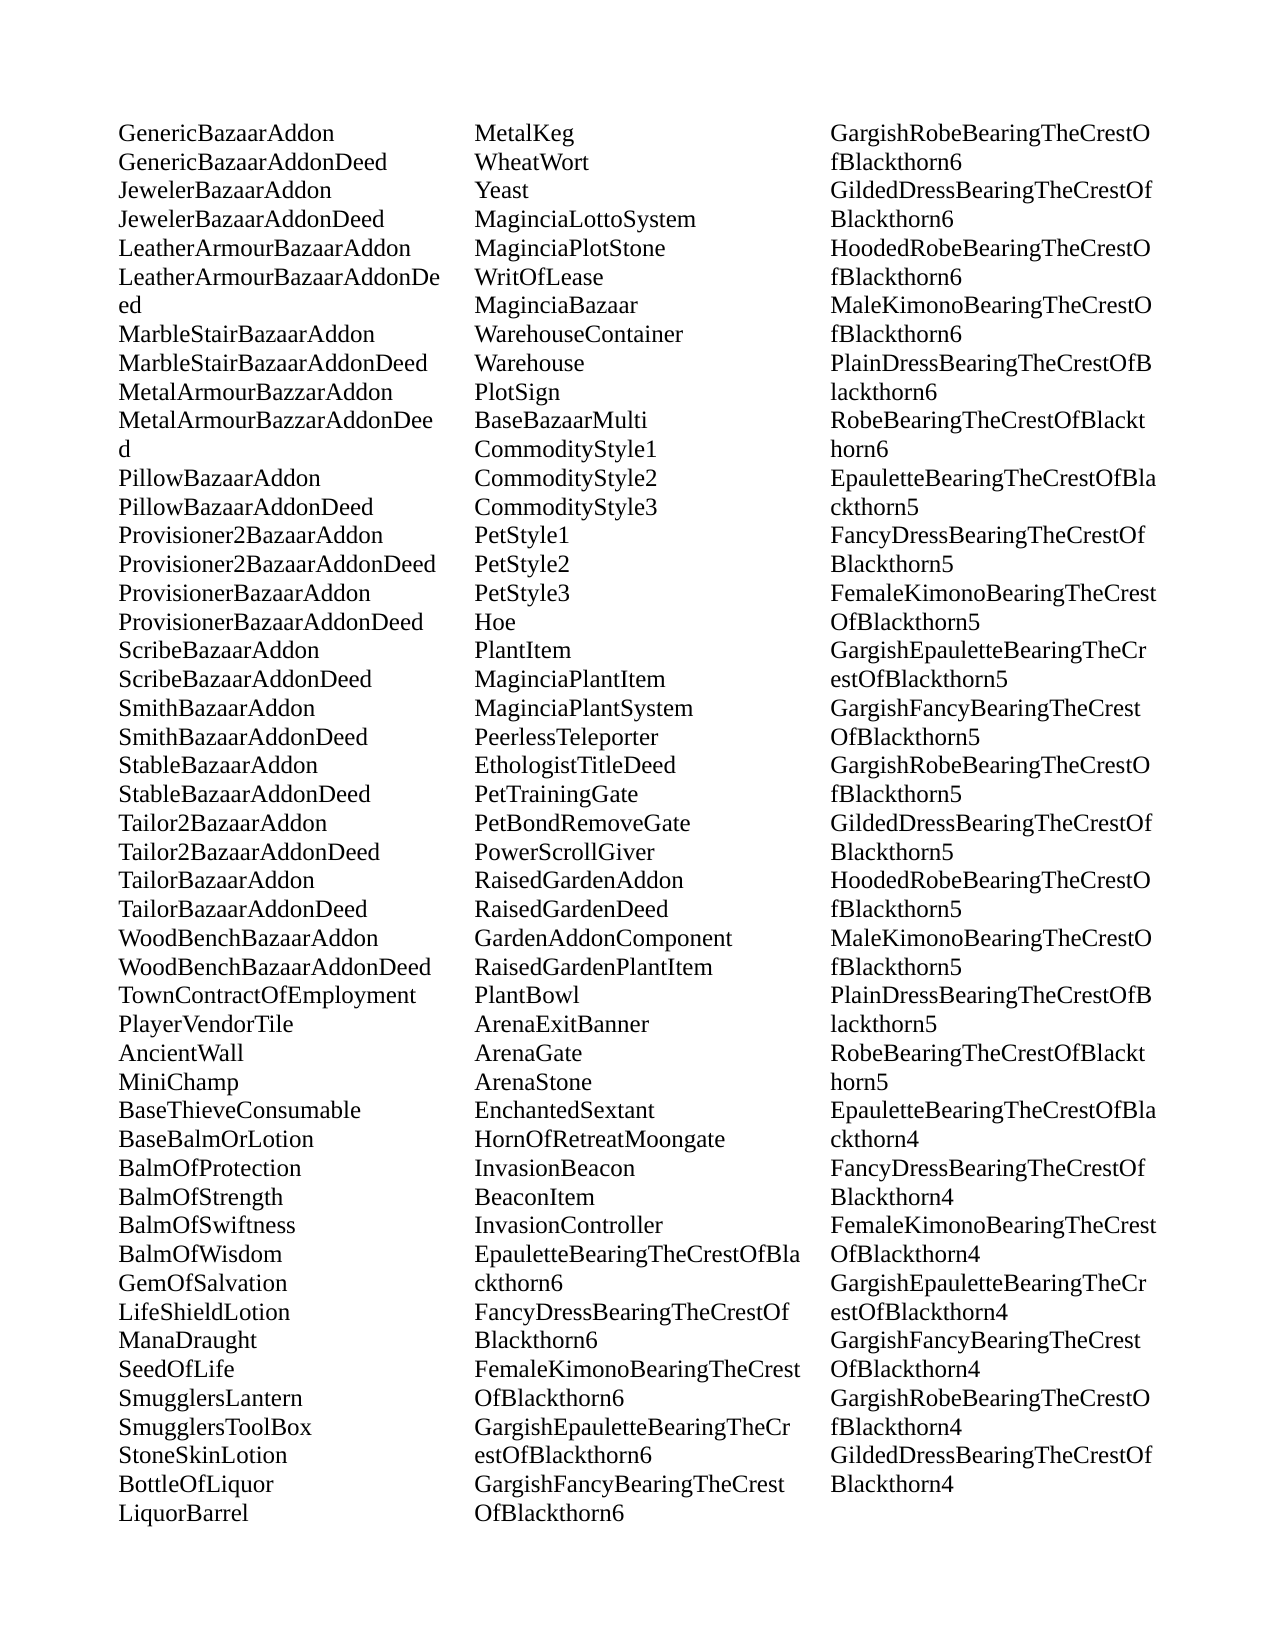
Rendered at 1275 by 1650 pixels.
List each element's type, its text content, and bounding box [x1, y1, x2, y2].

text CommodityStyle1 [474, 434, 801, 463]
text PowerScrollGiver [474, 837, 801, 866]
text PlayerVendorTile [118, 1009, 445, 1038]
text InvasionBeacon [474, 1153, 801, 1182]
text CommodityStyle2 [474, 463, 801, 492]
text ProvisionerBazaarAddonDeed [118, 607, 445, 636]
text SmugglersToolBox [118, 1412, 445, 1441]
text MarbleStairBazaarAddon [118, 319, 445, 348]
text LifeShieldLotion [118, 1297, 445, 1326]
text EpauletteBearingTheCrestOfBlackthorn4 [830, 1096, 1157, 1153]
text EpauletteBearingTheCrestOfBlackthorn6 [474, 1239, 801, 1297]
text JewelerBazaarAddonDeed [118, 204, 445, 233]
text PetStyle1 [474, 521, 801, 549]
text HornOfRetreatMoongate [474, 1124, 801, 1153]
text StoneSkinLotion [118, 1441, 445, 1469]
text MaginciaBazaar [474, 291, 801, 319]
text ArenaStone [474, 1067, 801, 1096]
text PetStyle2 [474, 549, 801, 578]
text FemaleKimonoBearingTheCrestOfBlackthorn6 [474, 1354, 801, 1412]
text GargishEpauletteBearingTheCrestOfBlackthorn5 [830, 636, 1157, 693]
text FancyDressBearingTheCrestOfBlackthorn6 [474, 1297, 801, 1354]
text StableBazaarAddon [118, 751, 445, 779]
text GargishEpauletteBearingTheCrestOfBlackthorn6 [474, 1412, 801, 1469]
text GargishRobeBearingTheCrestOfBlackthorn6 [830, 118, 1157, 176]
text BaseBazaarMulti [474, 406, 801, 434]
text RobeBearingTheCrestOfBlackthorn6 [830, 406, 1157, 463]
text SeedOfLife [118, 1354, 445, 1383]
text WritOfLease [474, 262, 801, 291]
text LeatherArmourBazaarAddon [118, 233, 445, 262]
text GildedDressBearingTheCrestOfBlackthorn5 [830, 808, 1157, 866]
text LeatherArmourBazaarAddonDeed [118, 262, 445, 319]
text Yeast [474, 176, 801, 204]
text BalmOfWisdom [118, 1239, 445, 1268]
text GargishFancyBearingTheCrestOfBlackthorn5 [830, 693, 1157, 751]
text PetBondRemoveGate [474, 808, 801, 837]
text SmithBazaarAddon [118, 693, 445, 722]
text MetalArmourBazzarAddon [118, 377, 445, 406]
text GargishEpauletteBearingTheCrestOfBlackthorn4 [830, 1268, 1157, 1326]
text MetalKeg [474, 118, 801, 147]
text EthologistTitleDeed [474, 751, 801, 779]
text PetStyle3 [474, 578, 801, 607]
text FancyDressBearingTheCrestOfBlackthorn4 [830, 1153, 1157, 1211]
text MaginciaLottoSystem [474, 204, 801, 233]
text PlainDressBearingTheCrestOfBlackthorn6 [830, 348, 1157, 406]
text MaleKimonoBearingTheCrestOfBlackthorn5 [830, 923, 1157, 981]
text EpauletteBearingTheCrestOfBlackthorn5 [830, 463, 1157, 521]
text SmithBazaarAddonDeed [118, 722, 445, 751]
text Hoe [474, 607, 801, 636]
text GardenAddonComponent [474, 923, 801, 952]
text GildedDressBearingTheCrestOfBlackthorn6 [830, 176, 1157, 233]
text WoodBenchBazaarAddonDeed [118, 952, 445, 981]
text WarehouseContainer [474, 319, 801, 348]
text ProvisionerBazaarAddon [118, 578, 445, 607]
text GargishRobeBearingTheCrestOfBlackthorn4 [830, 1383, 1157, 1441]
text GenericBazaarAddon [118, 118, 445, 147]
text JewelerBazaarAddon [118, 176, 445, 204]
text BeaconItem [474, 1182, 801, 1211]
text Provisioner2BazaarAddon [118, 521, 445, 549]
text GargishRobeBearingTheCrestOfBlackthorn5 [830, 751, 1157, 808]
text CommodityStyle3 [474, 492, 801, 521]
text AncientWall [118, 1038, 445, 1067]
text Provisioner2BazaarAddonDeed [118, 549, 445, 578]
text PlotSign [474, 377, 801, 406]
text RaisedGardenDeed [474, 894, 801, 923]
text RobeBearingTheCrestOfBlackthorn5 [830, 1038, 1157, 1096]
text ScribeBazaarAddon [118, 636, 445, 664]
text RaisedGardenAddon [474, 866, 801, 894]
text GenericBazaarAddonDeed [118, 147, 445, 176]
text GemOfSalvation [118, 1268, 445, 1297]
text PlantItem [474, 636, 801, 664]
text PillowBazaarAddonDeed [118, 492, 445, 521]
text HoodedRobeBearingTheCrestOfBlackthorn6 [830, 233, 1157, 291]
text MaginciaPlantItem [474, 664, 801, 693]
text BottleOfLiquor [118, 1469, 445, 1498]
text ArenaGate [474, 1038, 801, 1067]
text EnchantedSextant [474, 1096, 801, 1124]
text PlantBowl [474, 981, 801, 1009]
text BalmOfProtection [118, 1153, 445, 1182]
text RaisedGardenPlantItem [474, 952, 801, 981]
text ScribeBazaarAddonDeed [118, 664, 445, 693]
text GargishFancyBearingTheCrestOfBlackthorn6 [474, 1469, 801, 1527]
text WoodBenchBazaarAddon [118, 923, 445, 952]
text MaleKimonoBearingTheCrestOfBlackthorn6 [830, 291, 1157, 348]
text ManaDraught [118, 1326, 445, 1354]
text SmugglersLantern [118, 1383, 445, 1412]
text FancyDressBearingTheCrestOfBlackthorn5 [830, 521, 1157, 578]
text TownContractOfEmployment [118, 981, 445, 1009]
text MarbleStairBazaarAddonDeed [118, 348, 445, 377]
text FemaleKimonoBearingTheCrestOfBlackthorn5 [830, 578, 1157, 636]
text Tailor2BazaarAddonDeed [118, 837, 445, 866]
text Warehouse [474, 348, 801, 377]
text GargishFancyBearingTheCrestOfBlackthorn4 [830, 1326, 1157, 1383]
text BalmOfSwiftness [118, 1211, 445, 1239]
text BaseThieveConsumable [118, 1096, 445, 1124]
text WheatWort [474, 147, 801, 176]
text MaginciaPlotStone [474, 233, 801, 262]
text PlainDressBearingTheCrestOfBlackthorn5 [830, 981, 1157, 1038]
text ArenaExitBanner [474, 1009, 801, 1038]
text TailorBazaarAddon [118, 866, 445, 894]
text PeerlessTeleporter [474, 722, 801, 751]
text FemaleKimonoBearingTheCrestOfBlackthorn4 [830, 1211, 1157, 1268]
text MetalArmourBazzarAddonDeed [118, 406, 445, 463]
text PillowBazaarAddon [118, 463, 445, 492]
text BaseBalmOrLotion [118, 1124, 445, 1153]
text PetTrainingGate [474, 779, 801, 808]
text LiquorBarrel [118, 1498, 445, 1527]
text InvasionController [474, 1211, 801, 1239]
text TailorBazaarAddonDeed [118, 894, 445, 923]
text MaginciaPlantSystem [474, 693, 801, 722]
text Tailor2BazaarAddon [118, 808, 445, 837]
text HoodedRobeBearingTheCrestOfBlackthorn5 [830, 866, 1157, 923]
text BalmOfStrength [118, 1182, 445, 1211]
text MiniChamp [118, 1067, 445, 1096]
text GildedDressBearingTheCrestOfBlackthorn4 [830, 1441, 1157, 1498]
text StableBazaarAddonDeed [118, 779, 445, 808]
